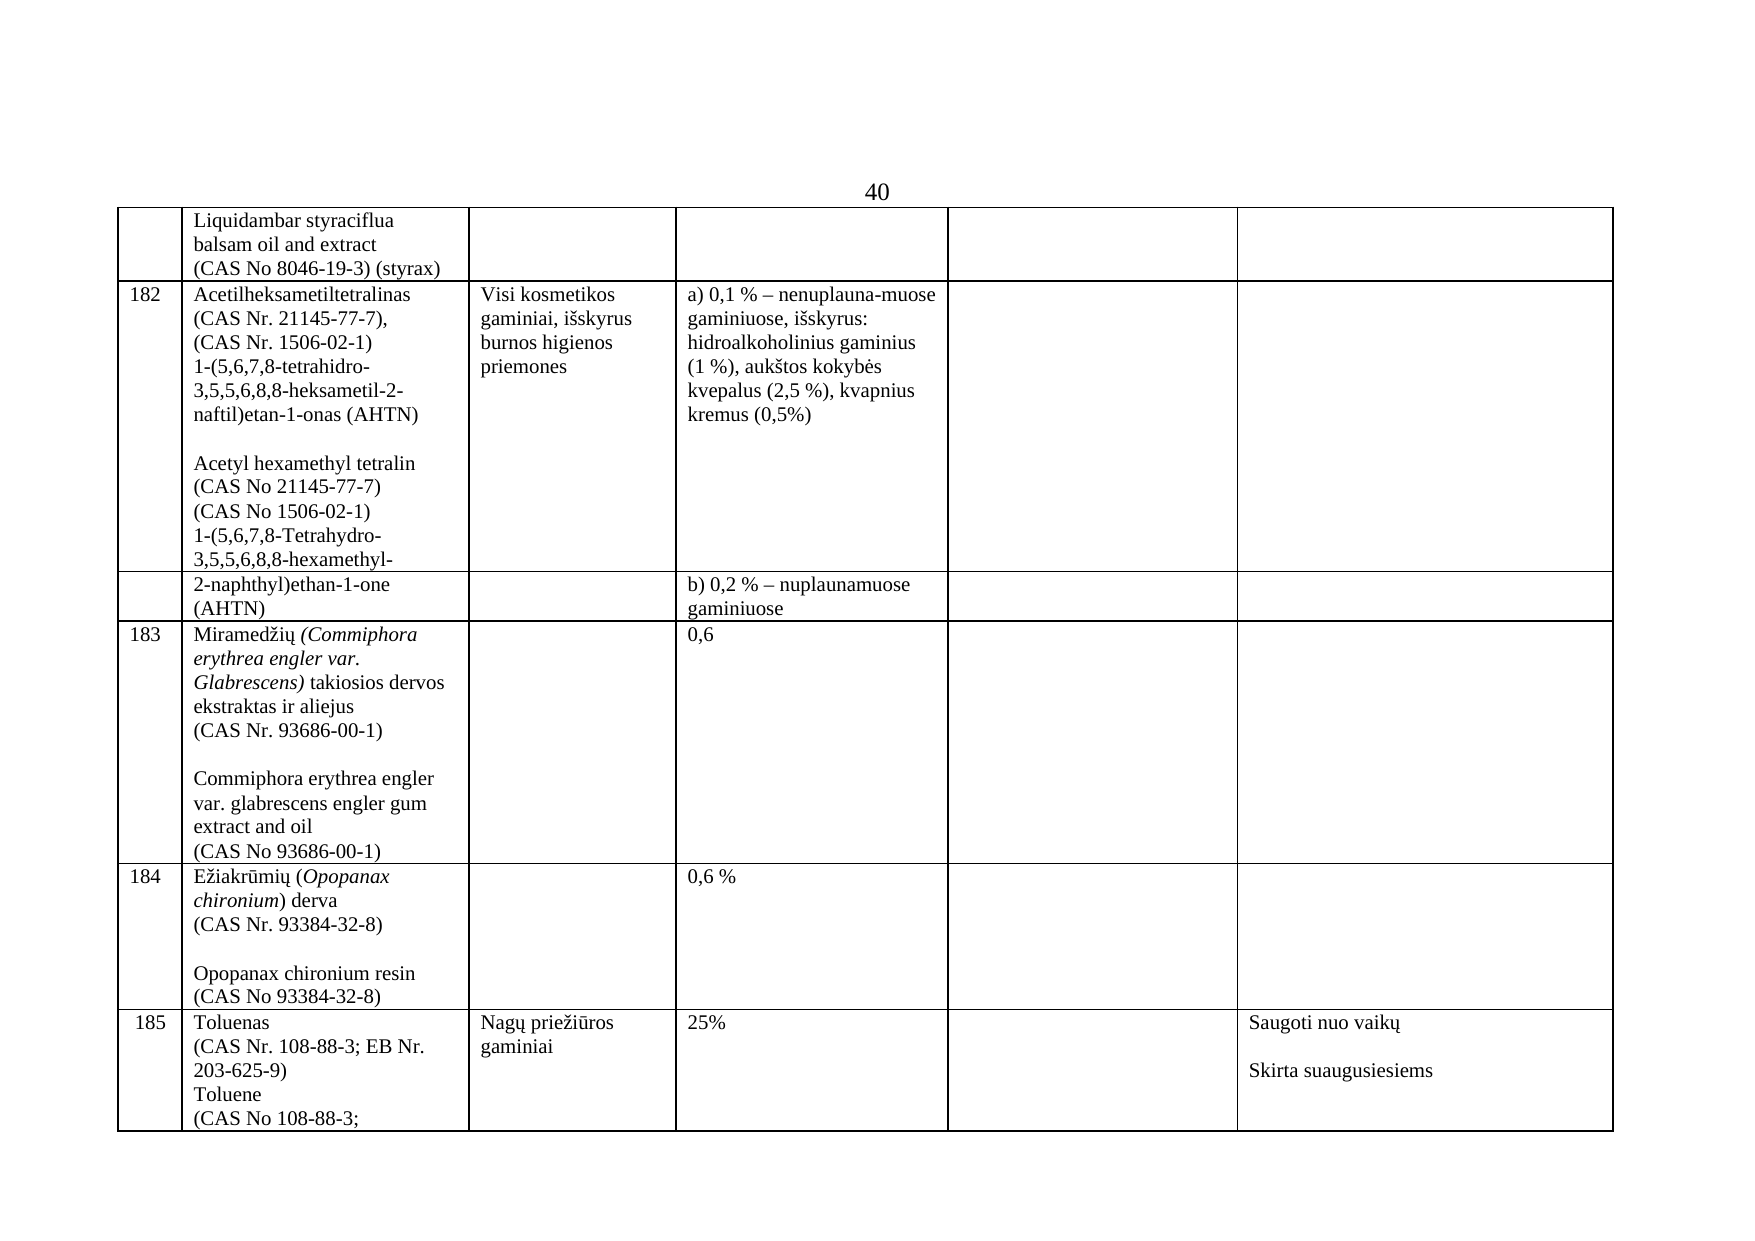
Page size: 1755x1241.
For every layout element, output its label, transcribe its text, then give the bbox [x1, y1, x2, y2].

table_cell [470, 572, 675, 620]
table_cell Liquidambar styraciflua balsam oil and extract (CAS No 8046-19-3) (styrax) [183, 208, 468, 280]
table_cell [470, 208, 675, 280]
table_cell 25% [677, 1010, 947, 1130]
table_cell [119, 208, 181, 280]
table_cell 0,6 [677, 622, 947, 863]
table_cell 183 [119, 622, 181, 863]
table_cell [677, 208, 947, 280]
table_cell [949, 1010, 1237, 1130]
table_cell [949, 864, 1237, 1008]
table_cell [1614, 620, 1754, 863]
table_cell [949, 572, 1237, 620]
table_cell 184 [119, 864, 181, 1008]
table_cell [1238, 572, 1612, 620]
table_cell Acetilheksametiltetralinas (CAS Nr. 21145-77-7), (CAS Nr. 1506-02-1) 1-(5,6,7,8-tetrahidro-3,5,5,6,8,8-heksametil-2-naftil)etan-1-onas (AHTN) Acetyl hexamethyl tetralin (CAS No 21145-77-7) (CAS No 1506-02-1) 1-(5,6,7,8-Tetrahydro-3,5,5,6,8,8-hexamethyl- [183, 282, 468, 571]
table_cell a) 0,1 % – nenuplauna-muose gaminiuose, išskyrus: hidroalkoholinius gaminius (1 %), aukštos kokybės kvepalus (2,5 %), kvapnius kremus (0,5%) [677, 282, 947, 571]
table_cell Miramedžių (Commiphora erythrea engler var. Glabrescens) takiosios dervos ekstraktas ir aliejus (CAS Nr. 93686-00-1) Commiphora erythrea engler var. glabrescens engler gum extract and oil (CAS No 93686-00-1) [183, 622, 468, 863]
table_cell [470, 622, 675, 863]
table_cell 0,6 % [677, 864, 947, 1008]
table_cell [949, 622, 1237, 863]
table_cell [949, 282, 1237, 571]
table_cell 185 [119, 1010, 181, 1130]
table_cell Toluenas (CAS Nr. 108-88-3; EB Nr. 203-625-9) Toluene (CAS No 108-88-3; [183, 1010, 468, 1130]
table_cell [1614, 280, 1754, 571]
table_cell [1238, 622, 1612, 863]
table_cell [1614, 207, 1754, 280]
table_cell [119, 572, 181, 620]
table_cell b) 0,2 % – nuplaunamuose gaminiuose [677, 572, 947, 620]
table_cell [1238, 208, 1612, 280]
table_cell [1614, 1009, 1754, 1130]
table_cell 2-naphthyl)ethan-1-one (AHTN) [183, 572, 468, 620]
table_cell [949, 208, 1237, 280]
table_cell Visi kosmetikos gaminiai, išskyrus burnos higienos priemones [470, 282, 675, 571]
table_cell 182 [119, 282, 181, 571]
table_cell [1614, 863, 1754, 1008]
table_cell [470, 864, 675, 1008]
table_cell Saugoti nuo vaikų Skirta suaugusiesiems [1238, 1010, 1612, 1130]
table_cell [1614, 571, 1754, 620]
table_cell Nagų priežiūros gaminiai [470, 1010, 675, 1130]
table_cell Ežiakrūmių (Opopanax chironium) derva (CAS Nr. 93384-32-8) Opopanax chironium resin (CAS No 93384-32-8) [183, 864, 468, 1008]
table_cell [1238, 282, 1612, 571]
table_cell [1238, 864, 1612, 1008]
